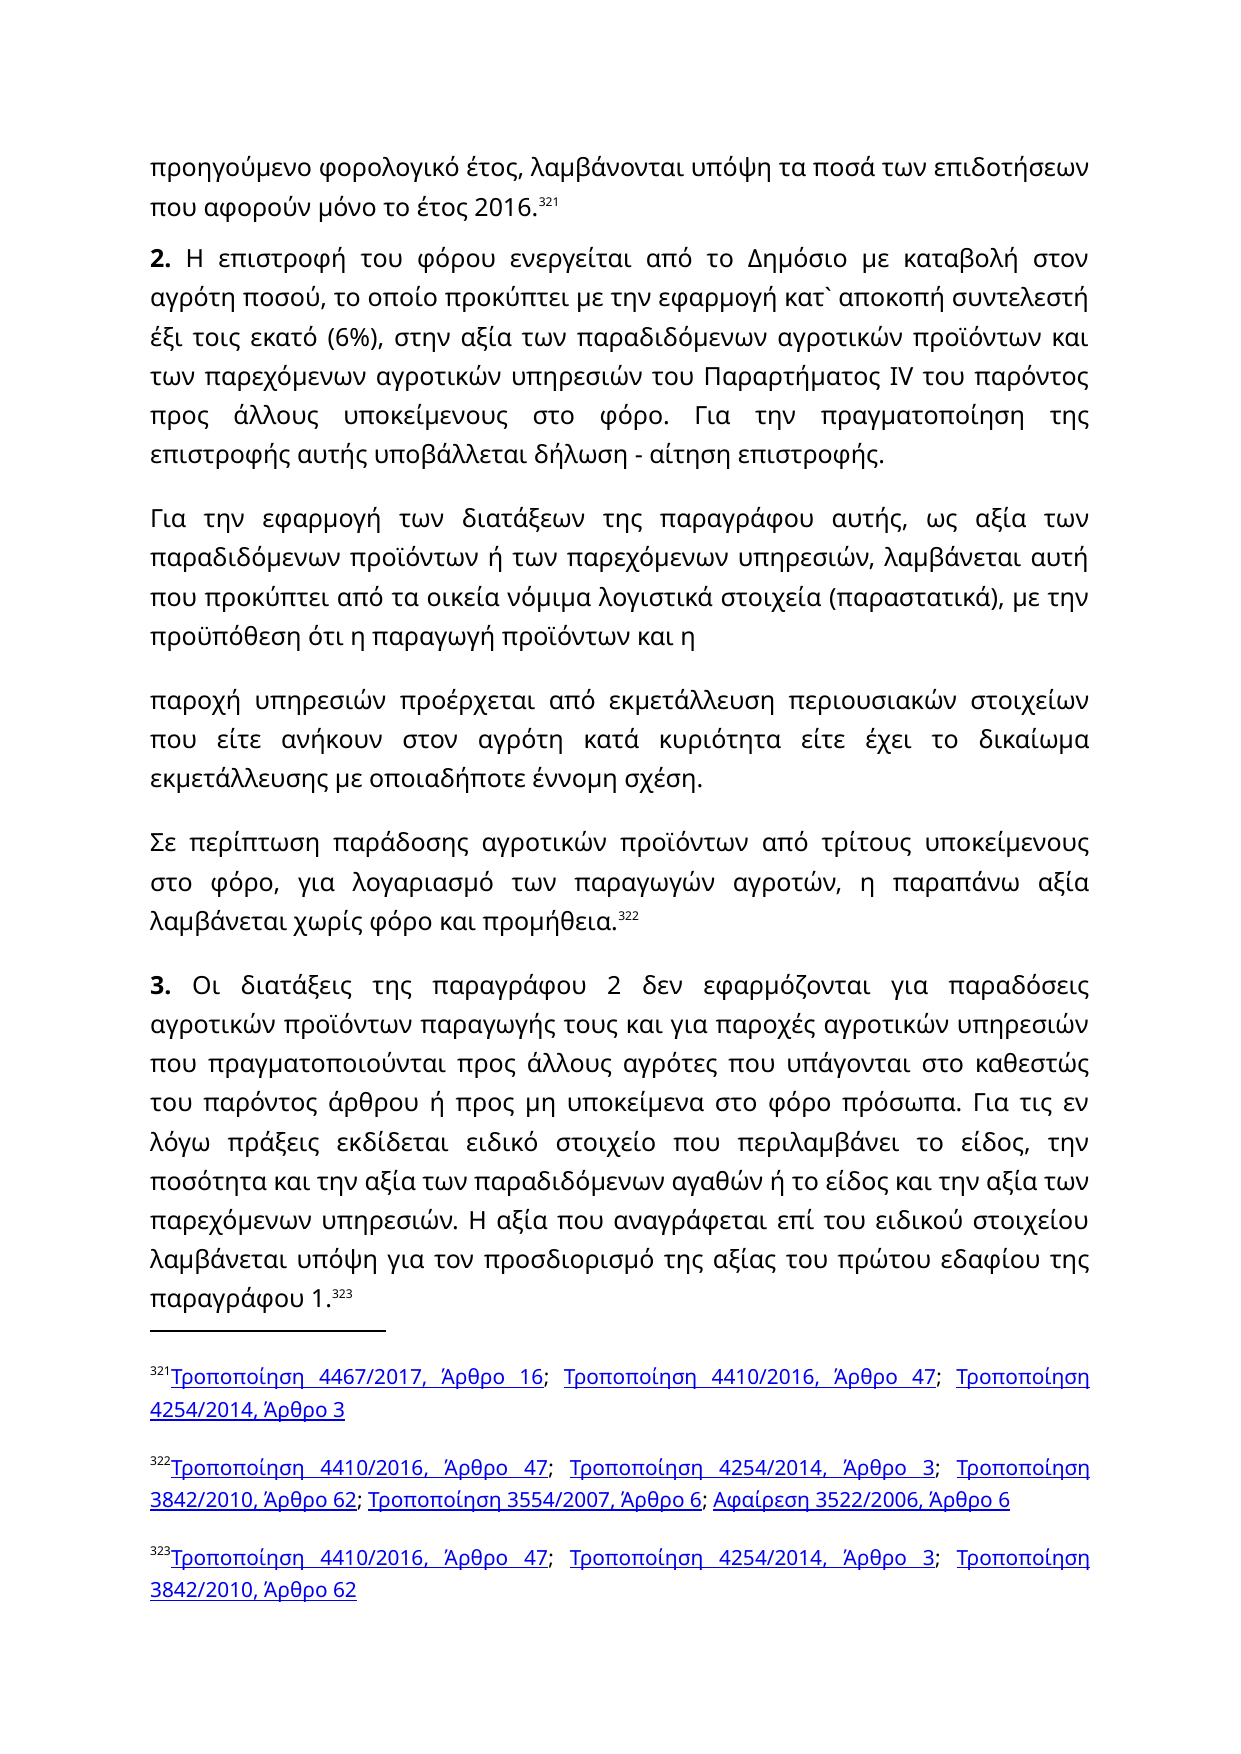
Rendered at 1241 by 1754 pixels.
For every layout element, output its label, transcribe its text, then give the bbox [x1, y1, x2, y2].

text Για την εφαρμογή των διατάξεων της παραγράφου αυτής, ως αξία των παραδιδόμενων προϊόντων ή των παρεχόμενων υπηρεσιών, λαμβάνεται αυτή που προκύπτει από τα οικεία νόμιμα λογιστικά στοιχεία (παραστατικά), με την προϋπόθεση ότι η παραγωγή προϊόντων και η [150, 501, 1090, 652]
text 2. Η επιστροφή του φόρου ενεργείται από το Δημόσιο με καταβολή στον αγρότη ποσού, το οποίο προκύπτει με την εφαρμογή κατ` αποκοπή συντελεστή έξι τοις εκατό (6%), στην αξία των παραδιδόμενων αγροτικών προϊόντων και των παρεχόμενων αγροτικών υπηρεσιών του Παραρτήματος IV του παρόντος προς άλλους υποκείμενους στο φόρο. Για την πραγματοποίηση της επιστροφής αυτής υποβάλλεται δήλωση - αίτηση επιστροφής. [150, 241, 1090, 471]
text Τροποποίηση 4410/2016, Άρθρο 47; Τροποποίηση 4254/2014, Άρθρο 3; Τροποποίηση 3842/2010, Άρθρο 62; Τροποποίηση 3554/2007, Άρθρο 6; Αφαίρεση 3522/2006, Άρθρο 6 [150, 1453, 1090, 1514]
text Τροποποίηση 4467/2017, Άρθρο 16; Τροποποίηση 4410/2016, Άρθρο 47; Τροποποίηση 4254/2014, Άρθρο 3 [150, 1362, 1090, 1423]
text προηγούμενο φορολογικό έτος, λαμβάνονται υπόψη τα ποσά των επιδοτήσεων που αφορούν μόνο το έτος 2016. [150, 150, 1090, 223]
text Τροποποίηση 4410/2016, Άρθρο 47; Τροποποίηση 4254/2014, Άρθρο 3; Τροποποίηση 3842/2010, Άρθρο 62 [150, 1543, 1090, 1604]
text Σε περίπτωση παράδοσης αγροτικών προϊόντων από τρίτους υποκείμενους στο φόρο, για λογαριασμό των παραγωγών αγροτών, η παραπάνω αξία λαμβάνεται χωρίς φόρο και προμήθεια. [150, 825, 1090, 937]
text 3. Οι διατάξεις της παραγράφου 2 δεν εφαρμόζονται για παραδόσεις αγροτικών προϊόντων παραγωγής τους και για παροχές αγροτικών υπηρεσιών που πραγματοποιούνται προς άλλους αγρότες που υπάγονται στο καθεστώς του παρόντος άρθρου ή προς μη υποκείμενα στο φόρο πρόσωπα. Για τις εν λόγω πράξεις εκδίδεται ειδικό στοιχείο που περιλαμβάνει το είδος, την ποσότητα και την αξία των παραδιδόμενων αγαθών ή το είδος και την αξία των παρεχόμενων υπηρεσιών. Η αξία που αναγράφεται επί του ειδικού στοιχείου λαμβάνεται υπόψη για τον προσδιορισμό της αξίας του πρώτου εδαφίου της παραγράφου 1. [150, 967, 1090, 1315]
text παροχή υπηρεσιών προέρχεται από εκμετάλλευση περιουσιακών στοιχείων που είτε ανήκουν στον αγρότη κατά κυριότητα είτε έχει το δικαίωμα εκμετάλλευσης με οποιαδήποτε έννομη σχέση. [150, 682, 1090, 795]
